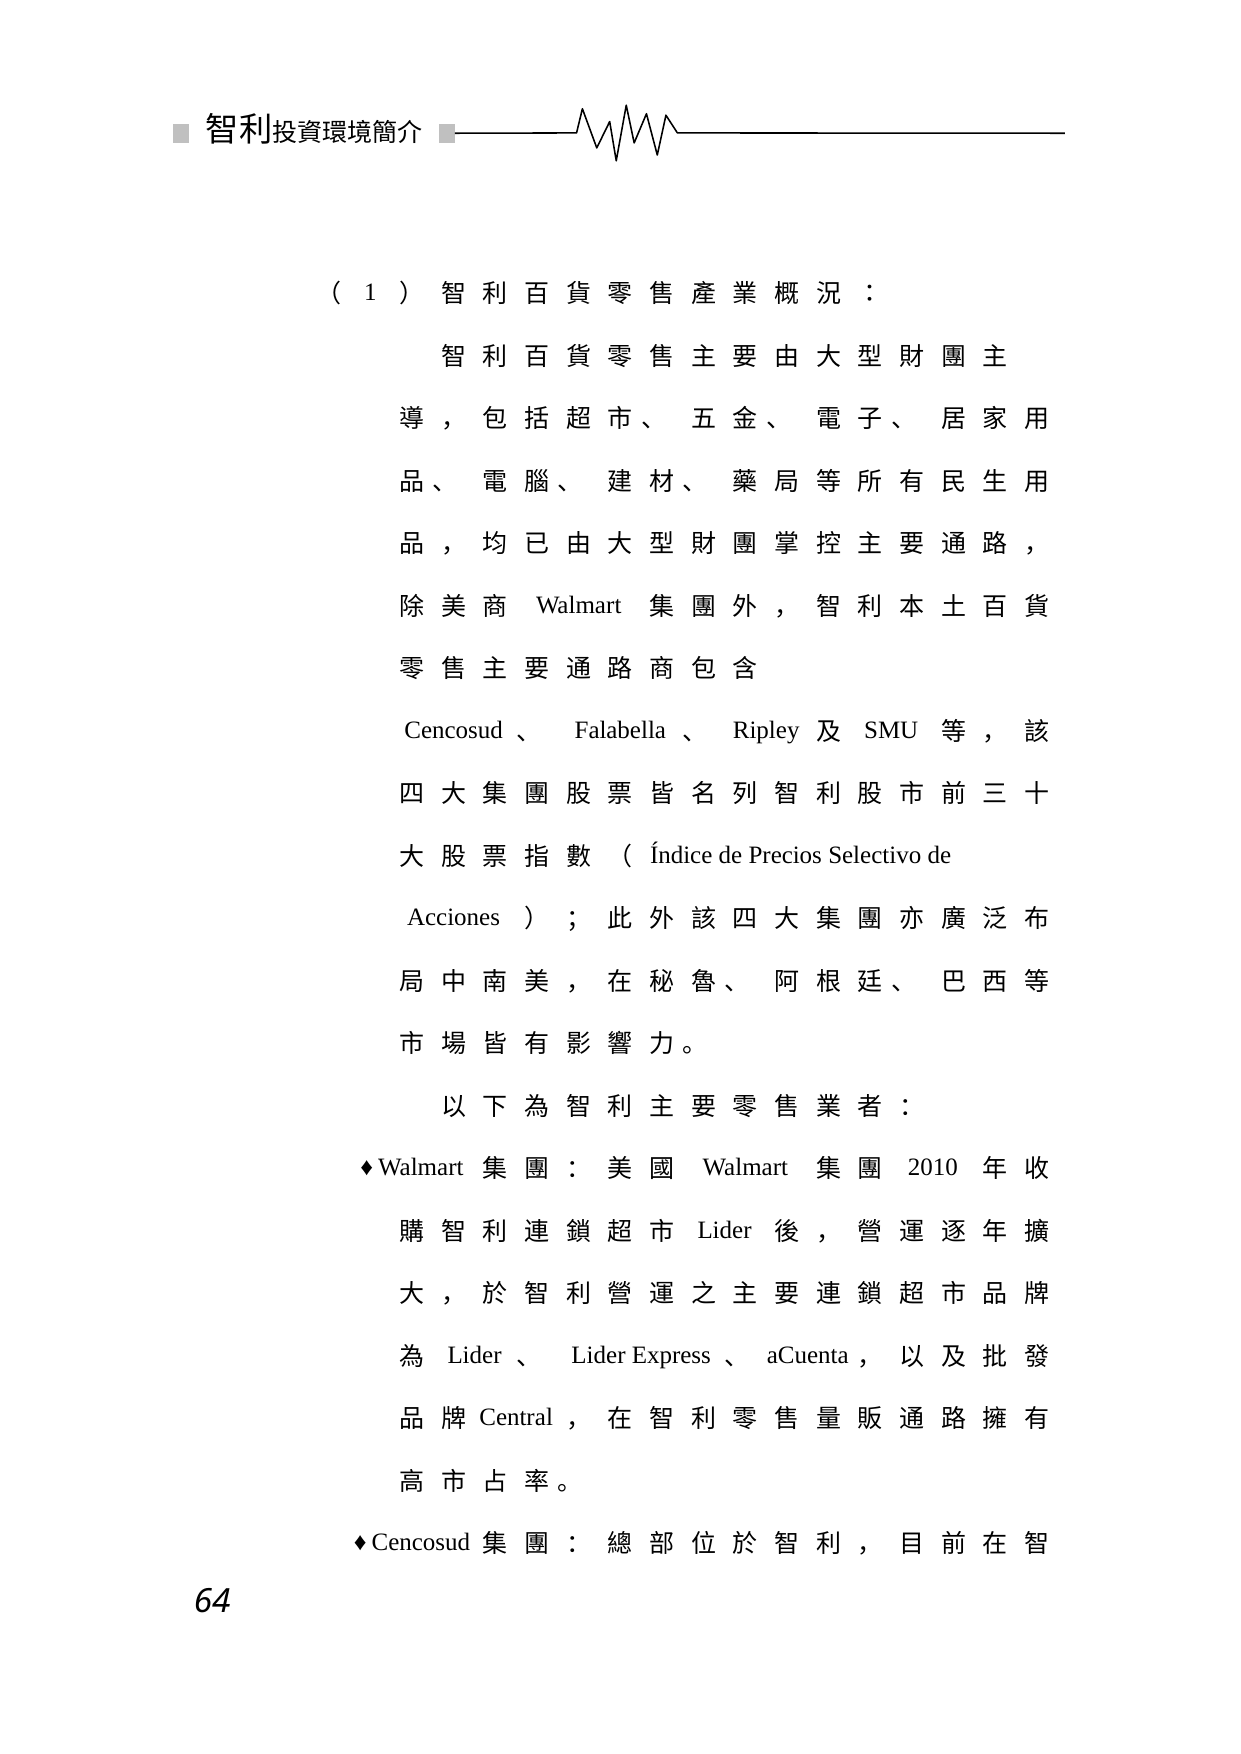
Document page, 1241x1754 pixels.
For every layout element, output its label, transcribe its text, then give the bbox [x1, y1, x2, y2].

text ♦ Walmart集團：美國Walmart集團2010年收購智利連鎖超市Lider後，營運逐年擴大，於智利營運之主要連鎖超市品牌為Lider、Lider Express、aCuenta，以及批發品牌Central，在智利零售量販通路擁有高市占率。 [342, 1125, 1058, 1500]
text 以下為智利主要零售業者： [367, 1063, 1058, 1125]
text 智利百貨零售主要由大型財團主導，包括超市、五金、電子、居家用品、電腦、建材、藥局等所有民生用品，均已由大型財團掌控主要通路，除美商Walmart集團外，智利本土百貨零售主要通路商包含Cencosud、Falabella、Ripley及SMU等，該四大集團股票皆名列智利股市前三十大股票指數（Índice de Precios Selectivo de Acciones）；此外該四大集團亦廣泛布局中南美，在秘魯、阿根廷、巴西等市場皆有影響力。 [367, 313, 1058, 1063]
text （1）智利百貨零售產業概況： [306, 250, 1058, 313]
text ♦ Cencosud集團：總部位於智利，目前在智 [342, 1500, 1058, 1563]
